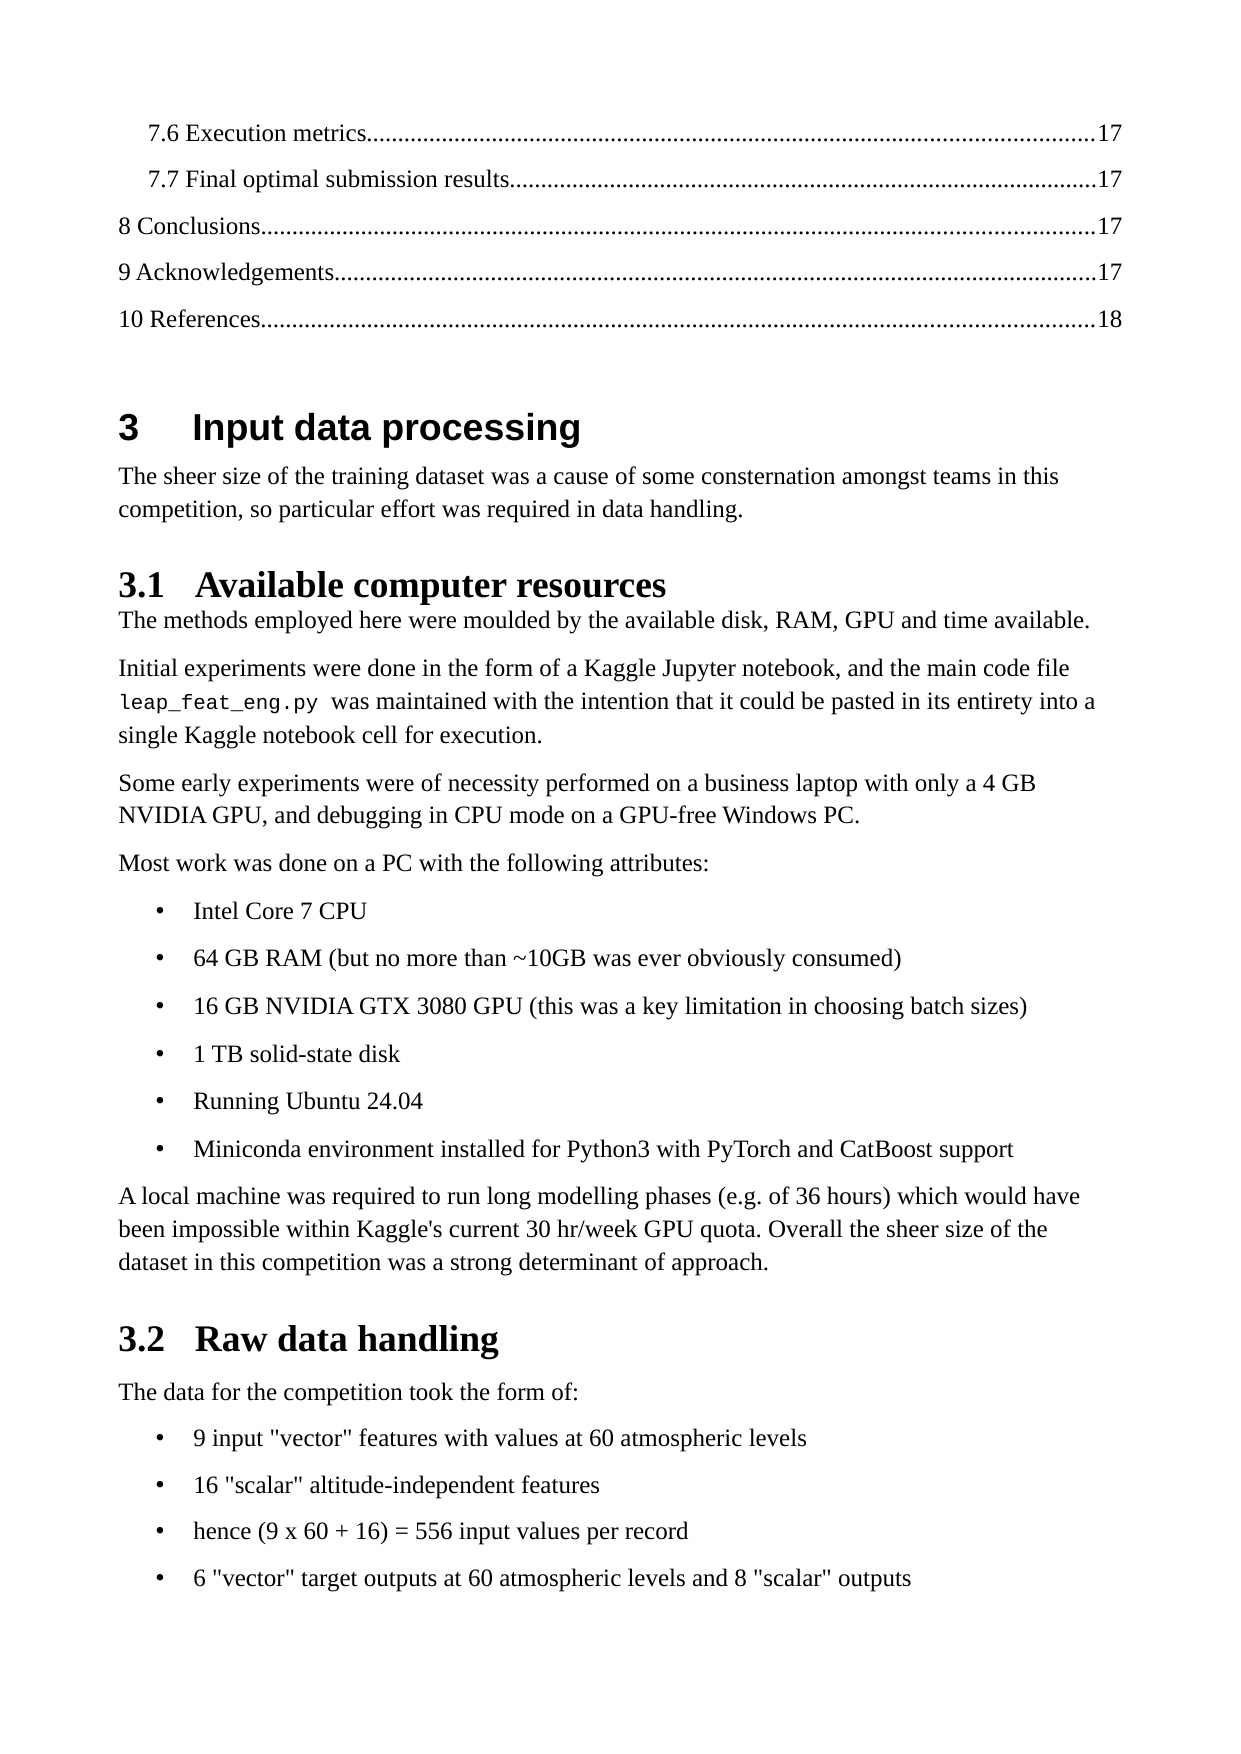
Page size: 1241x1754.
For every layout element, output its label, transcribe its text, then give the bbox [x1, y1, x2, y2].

text Initial experiments were done in the form of a Kaggle Jupyter notebook, and the main code file leap_feat_eng.py was maintained with the intention that it could be pasted in its entirety into a single Kaggle notebook cell for execution. [118, 653, 1122, 749]
text 7.7 Final optimal submission results 17 [148, 164, 1122, 193]
list 6 "vector" target outputs at 60 atmospheric levels and 8 "scalar" outputs [156, 1563, 1122, 1591]
list 9 input "vector" features with values at 60 atmospheric levels [156, 1423, 1122, 1452]
text 9 Acknowledgements 17 [118, 257, 1122, 286]
list 16 GB NVIDIA GTX 3080 GPU (this was a key limitation in choosing batch sizes) [156, 991, 1122, 1020]
list 16 "scalar" altitude-independent features [156, 1470, 1122, 1498]
subtitle Available computer resources [118, 562, 1122, 606]
subtitle Input data processing [118, 405, 1122, 448]
list 1 TB solid-state disk [156, 1039, 1122, 1067]
list Running Ubuntu 24.04 [156, 1086, 1122, 1115]
subtitle Raw data handling [118, 1316, 1122, 1359]
text Most work was done on a PC with the following attributes: [118, 848, 1122, 877]
text The methods employed here were moulded by the available disk, RAM, GPU and time available. [118, 606, 1122, 634]
list Intel Core 7 CPU [156, 896, 1122, 924]
text Some early experiments were of necessity performed on a business laptop with only a 4 GB NVIDIA GPU, and debugging in CPU mode on a GPU-free Windows PC. [118, 768, 1122, 829]
list 64 GB RAM (but no more than ~10GB was ever obviously consumed) [156, 943, 1122, 972]
list Miniconda environment installed for Python3 with PyTorch and CatBoost support [156, 1134, 1122, 1163]
list hence (9 x 60 + 16) = 556 input values per record [156, 1516, 1122, 1545]
text A local machine was required to run long modelling phases (e.g. of 36 hours) which would have been impossible within Kaggle's current 30 hr/week GPU quota. Overall the sheer size of the dataset in this competition was a strong determinant of approach. [118, 1181, 1122, 1276]
text The data for the competition took the form of: [118, 1377, 1122, 1406]
text The sheer size of the training dataset was a cause of some consternation amongst teams in this competition, so particular effort was required in data handling. [118, 461, 1122, 523]
text 10 References 18 [118, 304, 1122, 333]
text 8 Conclusions 17 [118, 211, 1122, 240]
text 7.6 Execution metrics 17 [148, 118, 1122, 147]
